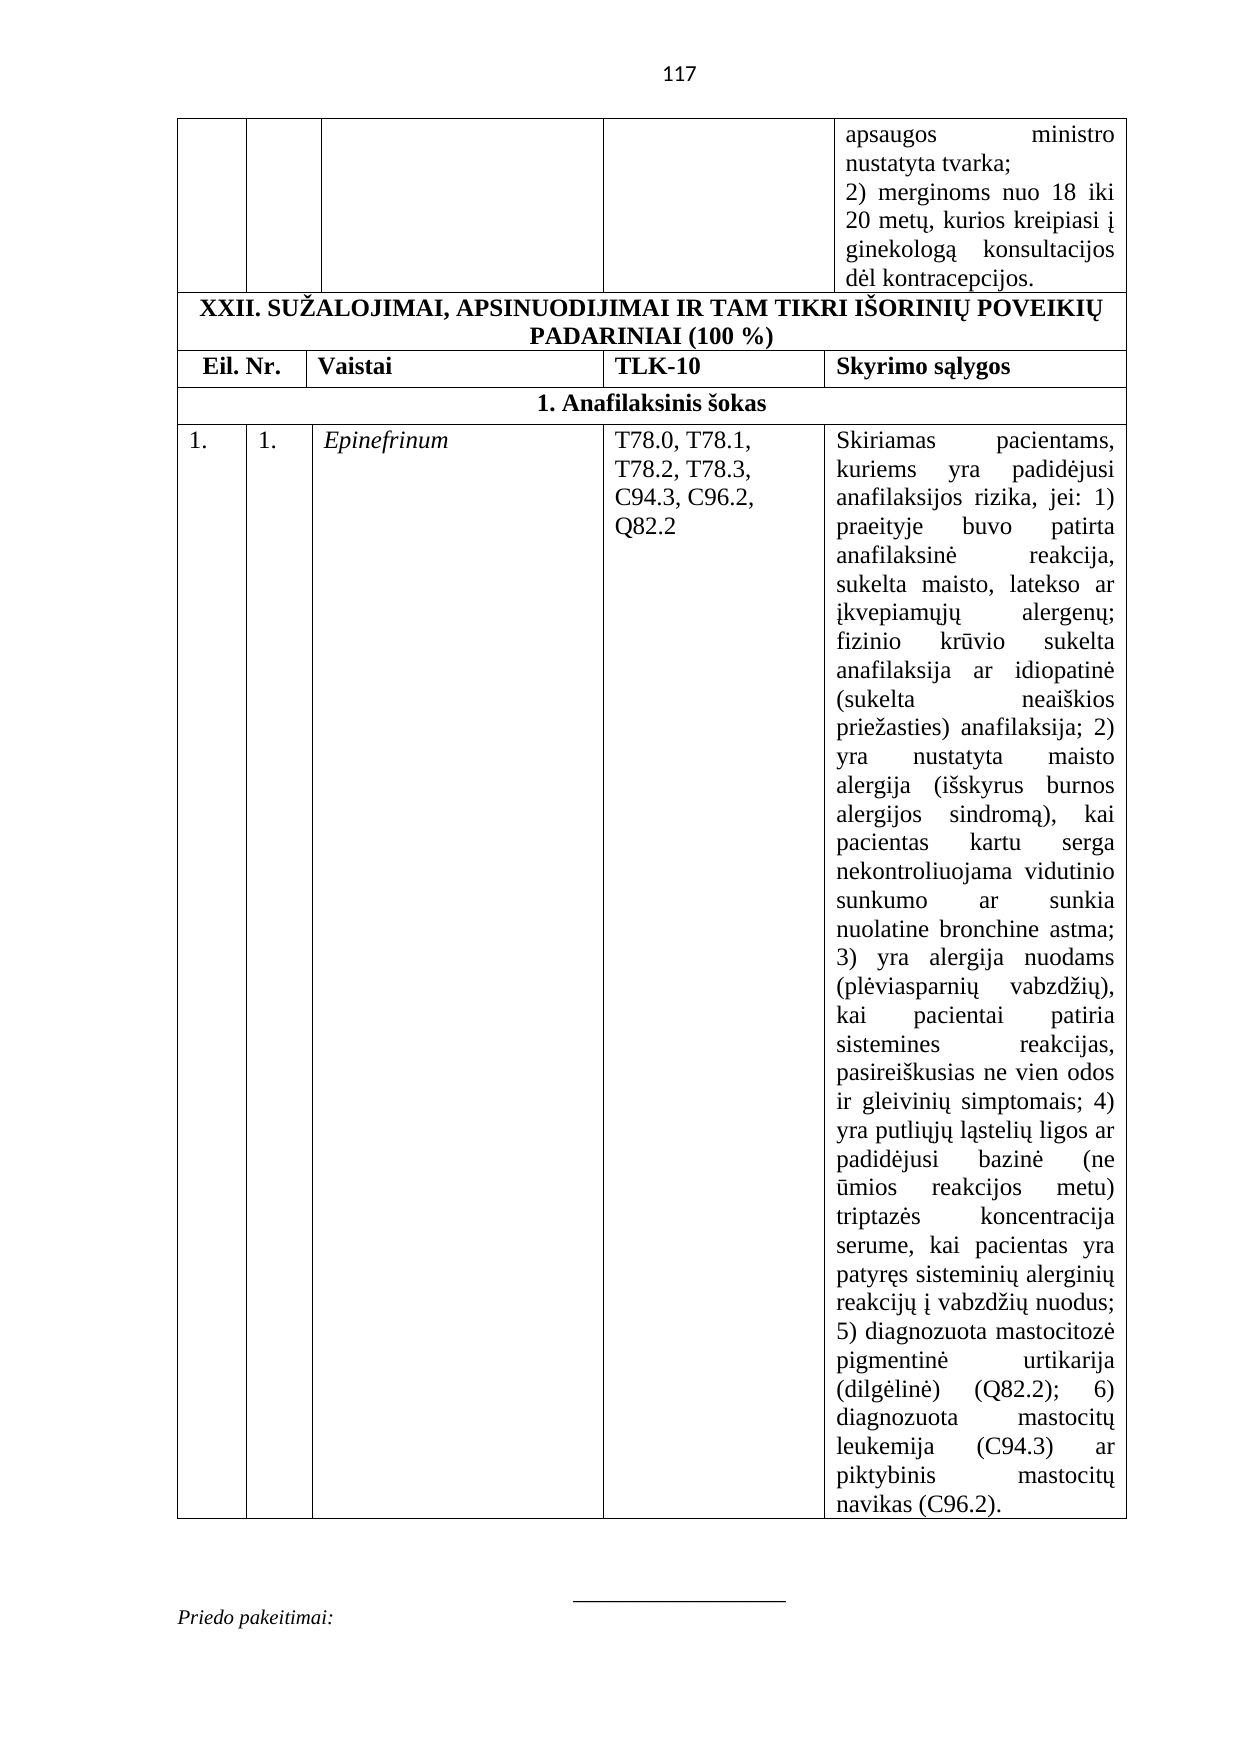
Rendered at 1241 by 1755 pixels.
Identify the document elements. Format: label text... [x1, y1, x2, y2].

table_cell XXII. SUŽALOJIMAI, APSINUODIJIMAI IR TAM TIKRI IŠORINIŲ POVEIKIŲ PADARINIAI (100 %) [178, 293, 1126, 350]
table_cell 1. [178, 425, 246, 1517]
table_cell [604, 119, 834, 292]
table_cell [178, 119, 246, 292]
table_cell Vaistai [307, 351, 603, 387]
table_cell [247, 119, 321, 292]
table_cell T78.0, T78.1, T78.2, T78.3, C94.3, C96.2, Q82.2 [604, 425, 824, 1517]
table_cell Eil. Nr. [178, 351, 306, 387]
text _________________ [177, 1576, 1181, 1605]
table_cell 1. Anafilaksinis šokas [178, 388, 1126, 424]
table_cell Skyrimo sąlygos [825, 351, 1126, 387]
table_cell TLK-10 [604, 351, 824, 387]
table_cell 1. [247, 425, 312, 1517]
text Priedo pakeitimai: [177, 1605, 1181, 1629]
table_cell Skiriamas pacientams, kuriems yra padidėjusi anafilaksijos rizika, jei: 1) praeityje buvo patirta anafilaksinė reakcija, sukelta maisto, latekso ar įkvepiamųjų alergenų; fizinio krūvio sukelta anafilaksija ar idiopatinė (sukelta neaiškios priežasties) anafilaksija; 2) yra nustatyta maisto alergija (išskyrus burnos alergijos sindromą), kai pacientas kartu serga nekontroliuojama vidutinio sunkumo ar sunkia nuolatine bronchine astma; 3) yra alergija nuodams (plėviasparnių vabzdžių), kai pacientai patiria sistemines reakcijas, pasireiškusias ne vien odos ir gleivinių simptomais; 4) yra putliųjų ląstelių ligos ar padidėjusi bazinė (ne ūmios reakcijos metu) triptazės koncentracija serume, kai pacientas yra patyręs sisteminių alerginių reakcijų į vabzdžių nuodus; 5) diagnozuota mastocitozė pigmentinė urtikarija (dilgėlinė) (Q82.2); 6) diagnozuota mastocitų leukemija (C94.3) ar piktybinis mastocitų navikas (C96.2). [825, 425, 1126, 1517]
table_cell apsaugos ministro nustatyta tvarka; 2) merginoms nuo 18 iki 20 metų, kurios kreipiasi į ginekologą konsultacijos dėl kontracepcijos. [835, 119, 1126, 292]
table_cell [322, 119, 603, 292]
table_cell Epinefrinum [313, 425, 603, 1517]
